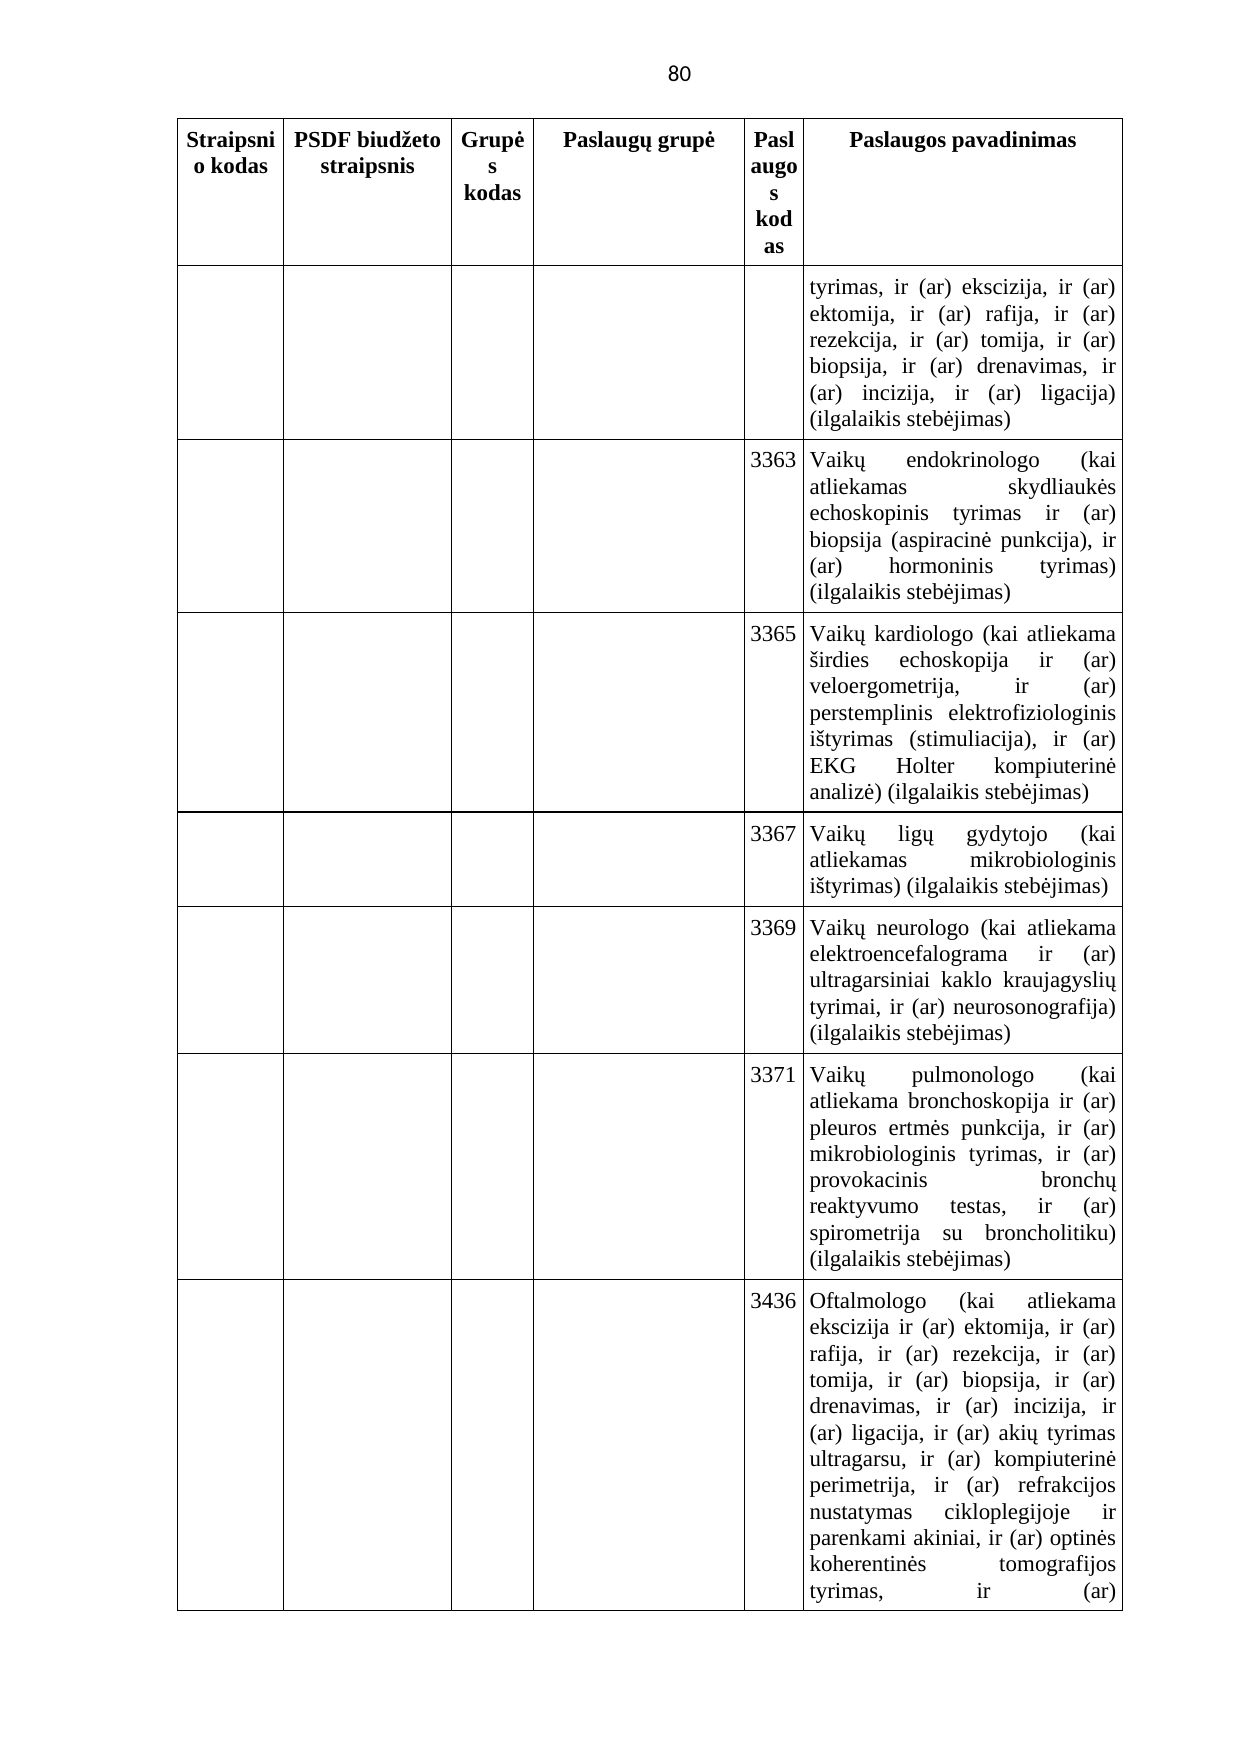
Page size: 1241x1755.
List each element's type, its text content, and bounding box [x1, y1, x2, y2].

table_header Paslaugos pavadinimas [804, 119, 1122, 265]
table_cell [284, 1280, 451, 1610]
table_cell [284, 907, 451, 1053]
table_cell Vaikų pulmonologo (kai atliekama bronchoskopija ir (ar) pleuros ertmės punkcija, ir (ar) mikrobiologinis tyrimas, ir (ar) provokacinis bronchų reaktyvumo testas, ir (ar) spirometrija su broncholitiku) (ilgalaikis stebėjimas) [804, 1054, 1122, 1279]
table_cell [452, 613, 533, 811]
table_cell Vaikų ligų gydytojo (kai atliekamas mikrobiologinis ištyrimas) (ilgalaikis stebėjimas) [804, 813, 1122, 906]
table_cell [534, 907, 744, 1053]
table_cell [452, 813, 533, 906]
table_cell [178, 613, 283, 811]
table_cell Vaikų kardiologo (kai atliekama širdies echoskopija ir (ar) veloergometrija, ir (ar) perstemplinis elektrofiziologinis ištyrimas (stimuliacija), ir (ar) EKG Holter kompiuterinė analizė) (ilgalaikis stebėjimas) [804, 613, 1122, 811]
table_cell [284, 440, 451, 612]
table_cell [534, 440, 744, 612]
table_cell [178, 813, 283, 906]
table_cell [534, 613, 744, 811]
table_cell tyrimas, ir (ar) ekscizija, ir (ar) ektomija, ir (ar) rafija, ir (ar) rezekcija, ir (ar) tomija, ir (ar) biopsija, ir (ar) drenavimas, ir (ar) incizija, ir (ar) ligacija) (ilgalaikis stebėjimas) [804, 266, 1122, 438]
table_cell [178, 266, 283, 438]
table_cell [745, 266, 803, 438]
table_cell Vaikų neurologo (kai atliekama elektroencefalograma ir (ar) ultragarsiniai kaklo kraujagyslių tyrimai, ir (ar) neurosonografija) (ilgalaikis stebėjimas) [804, 907, 1122, 1053]
table_cell [534, 813, 744, 906]
table_cell [284, 1054, 451, 1279]
table_cell [284, 266, 451, 438]
table_header PSDF biudžeto straipsnis [284, 119, 451, 265]
table_cell [534, 1280, 744, 1610]
table_cell 3436 [745, 1280, 803, 1610]
table_cell [534, 1054, 744, 1279]
table_cell 3363 [745, 440, 803, 612]
table_cell 3369 [745, 907, 803, 1053]
table_cell [178, 907, 283, 1053]
table_cell [452, 1280, 533, 1610]
table_header Straipsnio kodas [178, 119, 283, 265]
table_cell [178, 440, 283, 612]
table_cell Vaikų endokrinologo (kai atliekamas skydliaukės echoskopinis tyrimas ir (ar) biopsija (aspiracinė punkcija), ir (ar) hormoninis tyrimas) (ilgalaikis stebėjimas) [804, 440, 1122, 612]
table_cell [452, 1054, 533, 1279]
table_cell [534, 266, 744, 438]
table_header Grupės kodas [452, 119, 533, 265]
table_cell [178, 1280, 283, 1610]
table_cell 3371 [745, 1054, 803, 1279]
table_cell Oftalmologo (kai atliekama ekscizija ir (ar) ektomija, ir (ar) rafija, ir (ar) rezekcija, ir (ar) tomija, ir (ar) biopsija, ir (ar) drenavimas, ir (ar) incizija, ir (ar) ligacija, ir (ar) akių tyrimas ultragarsu, ir (ar) kompiuterinė perimetrija, ir (ar) refrakcijos nustatymas cikloplegijoje ir parenkami akiniai, ir (ar) optinės koherentinės tomografijos tyrimas, ir (ar) [804, 1280, 1122, 1610]
table_cell [452, 907, 533, 1053]
table_cell [452, 440, 533, 612]
table_cell 3367 [745, 813, 803, 906]
table_cell [178, 1054, 283, 1279]
table_cell [452, 266, 533, 438]
table_cell [284, 813, 451, 906]
table_header Paslaugų grupė [534, 119, 744, 265]
table_cell 3365 [745, 613, 803, 811]
table_header Paslaugos kodas [745, 119, 803, 265]
table_cell [284, 613, 451, 811]
